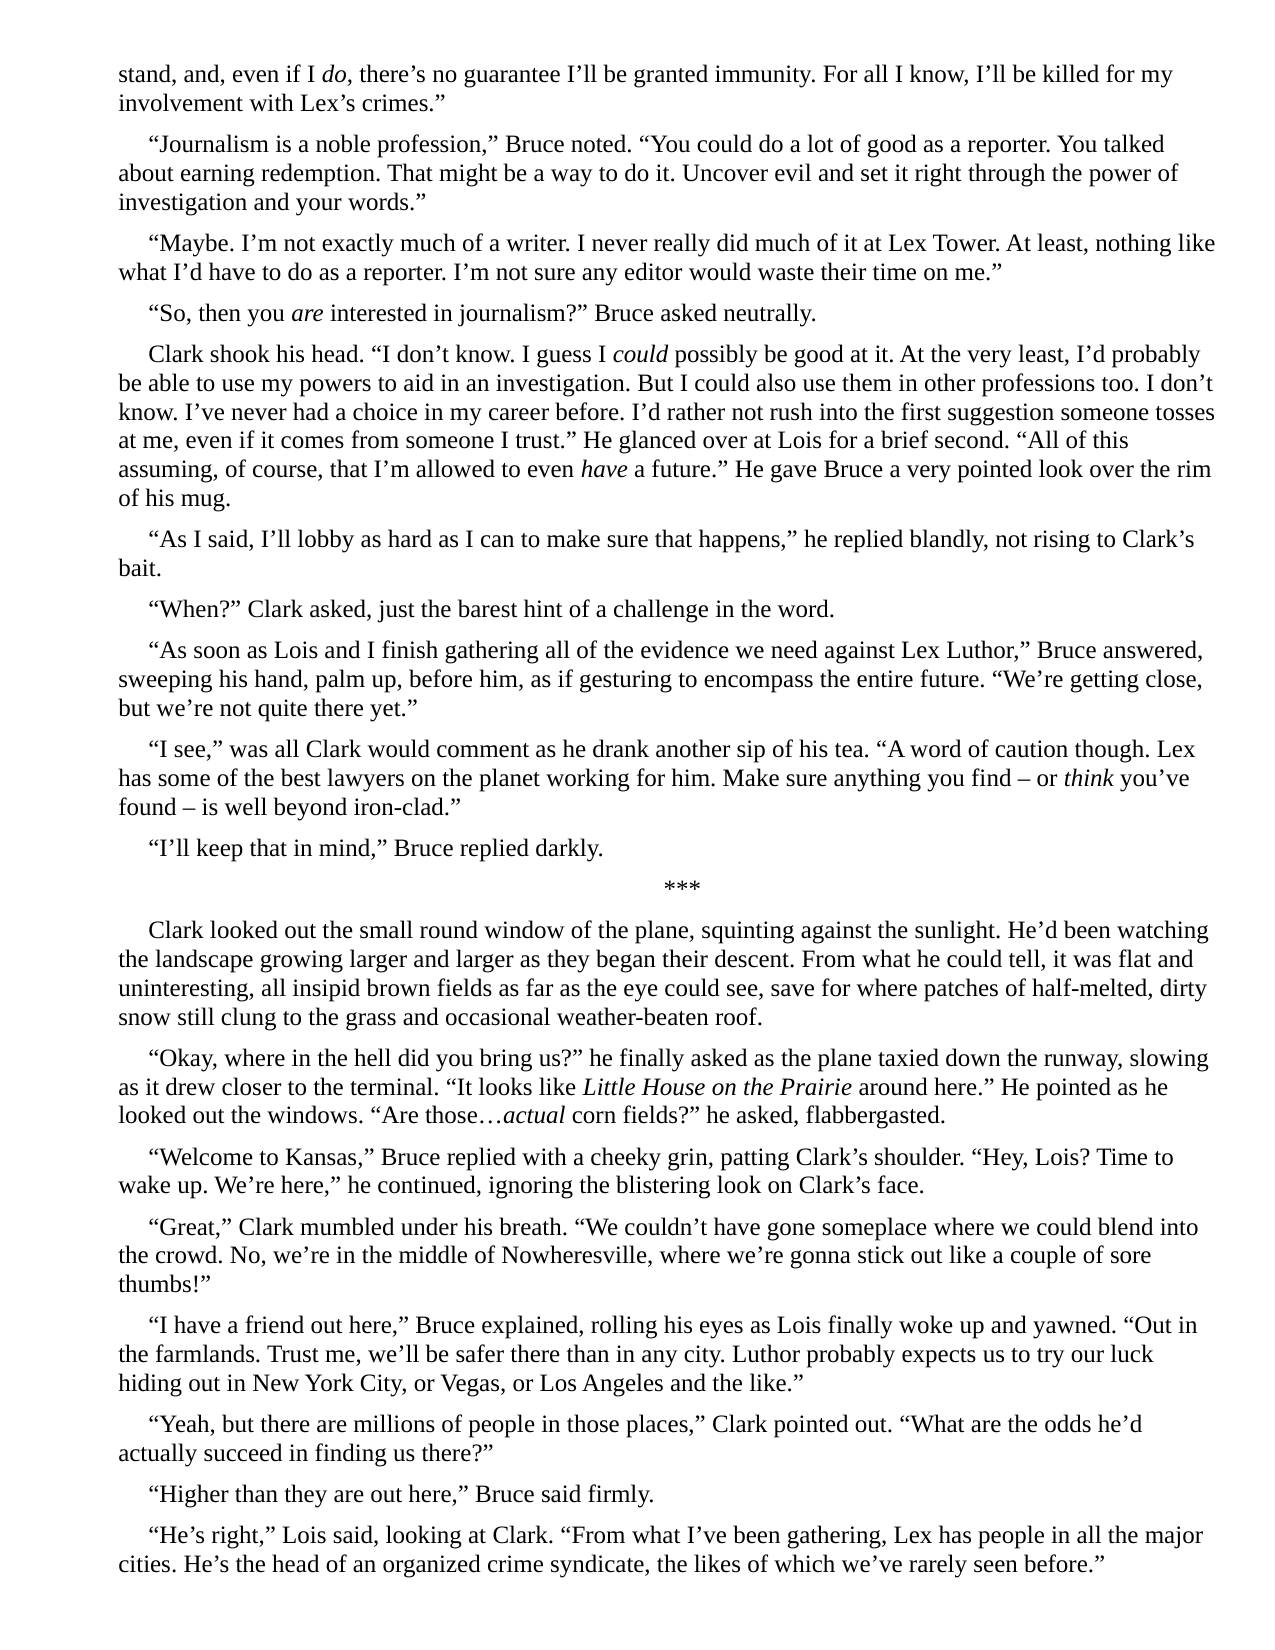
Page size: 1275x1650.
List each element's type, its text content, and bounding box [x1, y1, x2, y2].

text “When?” Clark asked, just the barest hint of a challenge in the word. [118, 594, 1216, 623]
text “Higher than they are out here,” Bruce said firmly. [118, 1479, 1216, 1508]
text “I see,” was all Clark would comment as he drank another sip of his tea. “A word of caution though. Lex has some of the best lawyers on the planet working for him. Make sure anything you find – or think you’ve found – is well beyond iron-clad.” [118, 734, 1216, 820]
text Clark shook his head. “I don’t know. I guess I could possibly be good at it. At the very least, I’d probably be able to use my powers to aid in an investigation. But I could also use them in other professions too. I don’t know. I’ve never had a choice in my career before. I’d rather not rush into the first suggestion someone tosses at me, even if it comes from someone I trust.” He glanced over at Lois for a brief second. “All of this assuming, of course, that I’m allowed to even have a future.” He gave Bruce a very pointed look over the rim of his mug. [118, 339, 1216, 512]
text “Maybe. I’m not exactly much of a writer. I never really did much of it at Lex Tower. At least, nothing like what I’d have to do as a reporter. I’m not sure any editor would waste their time on me.” [118, 228, 1216, 285]
text *** [118, 874, 1216, 903]
text “He’s right,” Lois said, looking at Clark. “From what I’ve been gathering, Lex has people in all the major cities. He’s the head of an organized crime syndicate, the likes of which we’ve rarely seen before.” [118, 1520, 1216, 1578]
text “Okay, where in the hell did you bring us?” he finally asked as the plane taxied down the runway, slowing as it drew closer to the terminal. “It looks like Little House on the Prairie around here.” He pointed as he looked out the windows. “Are those…actual corn fields?” he asked, flabbergasted. [118, 1043, 1216, 1129]
text “I have a friend out here,” Bruce explained, rolling his eyes as Lois finally woke up and yawned. “Out in the farmlands. Trust me, we’ll be safer there than in any city. Luthor probably expects us to try our luck hiding out in New York City, or Vegas, or Los Angeles and the like.” [118, 1310, 1216, 1397]
text “Yeah, but there are millions of people in those places,” Clark pointed out. “What are the odds he’d actually succeed in finding us there?” [118, 1409, 1216, 1467]
text “I’ll keep that in mind,” Bruce replied darkly. [118, 833, 1216, 862]
text “As I said, I’ll lobby as hard as I can to make sure that happens,” he replied blandly, not rising to Clark’s bait. [118, 524, 1216, 582]
text “As soon as Lois and I finish gathering all of the evidence we need against Lex Luthor,” Bruce answered, sweeping his hand, palm up, before him, as if gesturing to encompass the entire future. “We’re getting close, but we’re not quite there yet.” [118, 635, 1216, 722]
text stand, and, even if I do, there’s no guarantee I’ll be granted immunity. For all I know, I’ll be killed for my involvement with Lex’s crimes.” [118, 59, 1216, 117]
text Clark looked out the small round window of the plane, squinting against the sunlight. He’d been watching the landscape growing larger and larger as they began their descent. From what he could tell, it was flat and uninteresting, all insipid brown fields as far as the eye could see, save for where patches of half-melted, dirty snow still clung to the grass and occasional weather-beaten roof. [118, 915, 1216, 1030]
text “Welcome to Kansas,” Bruce replied with a cheeky grin, patting Clark’s shoulder. “Hey, Lois? Time to wake up. We’re here,” he continued, ignoring the blistering look on Clark’s face. [118, 1142, 1216, 1199]
text “So, then you are interested in journalism?” Bruce asked neutrally. [118, 298, 1216, 327]
text “Journalism is a noble profession,” Bruce noted. “You could do a lot of good as a reporter. You talked about earning redemption. That might be a way to do it. Uncover evil and set it right through the power of investigation and your words.” [118, 129, 1216, 215]
text “Great,” Clark mumbled under his breath. “We couldn’t have gone someplace where we could blend into the crowd. No, we’re in the middle of Nowheresville, where we’re gonna stick out like a couple of sore thumbs!” [118, 1212, 1216, 1298]
